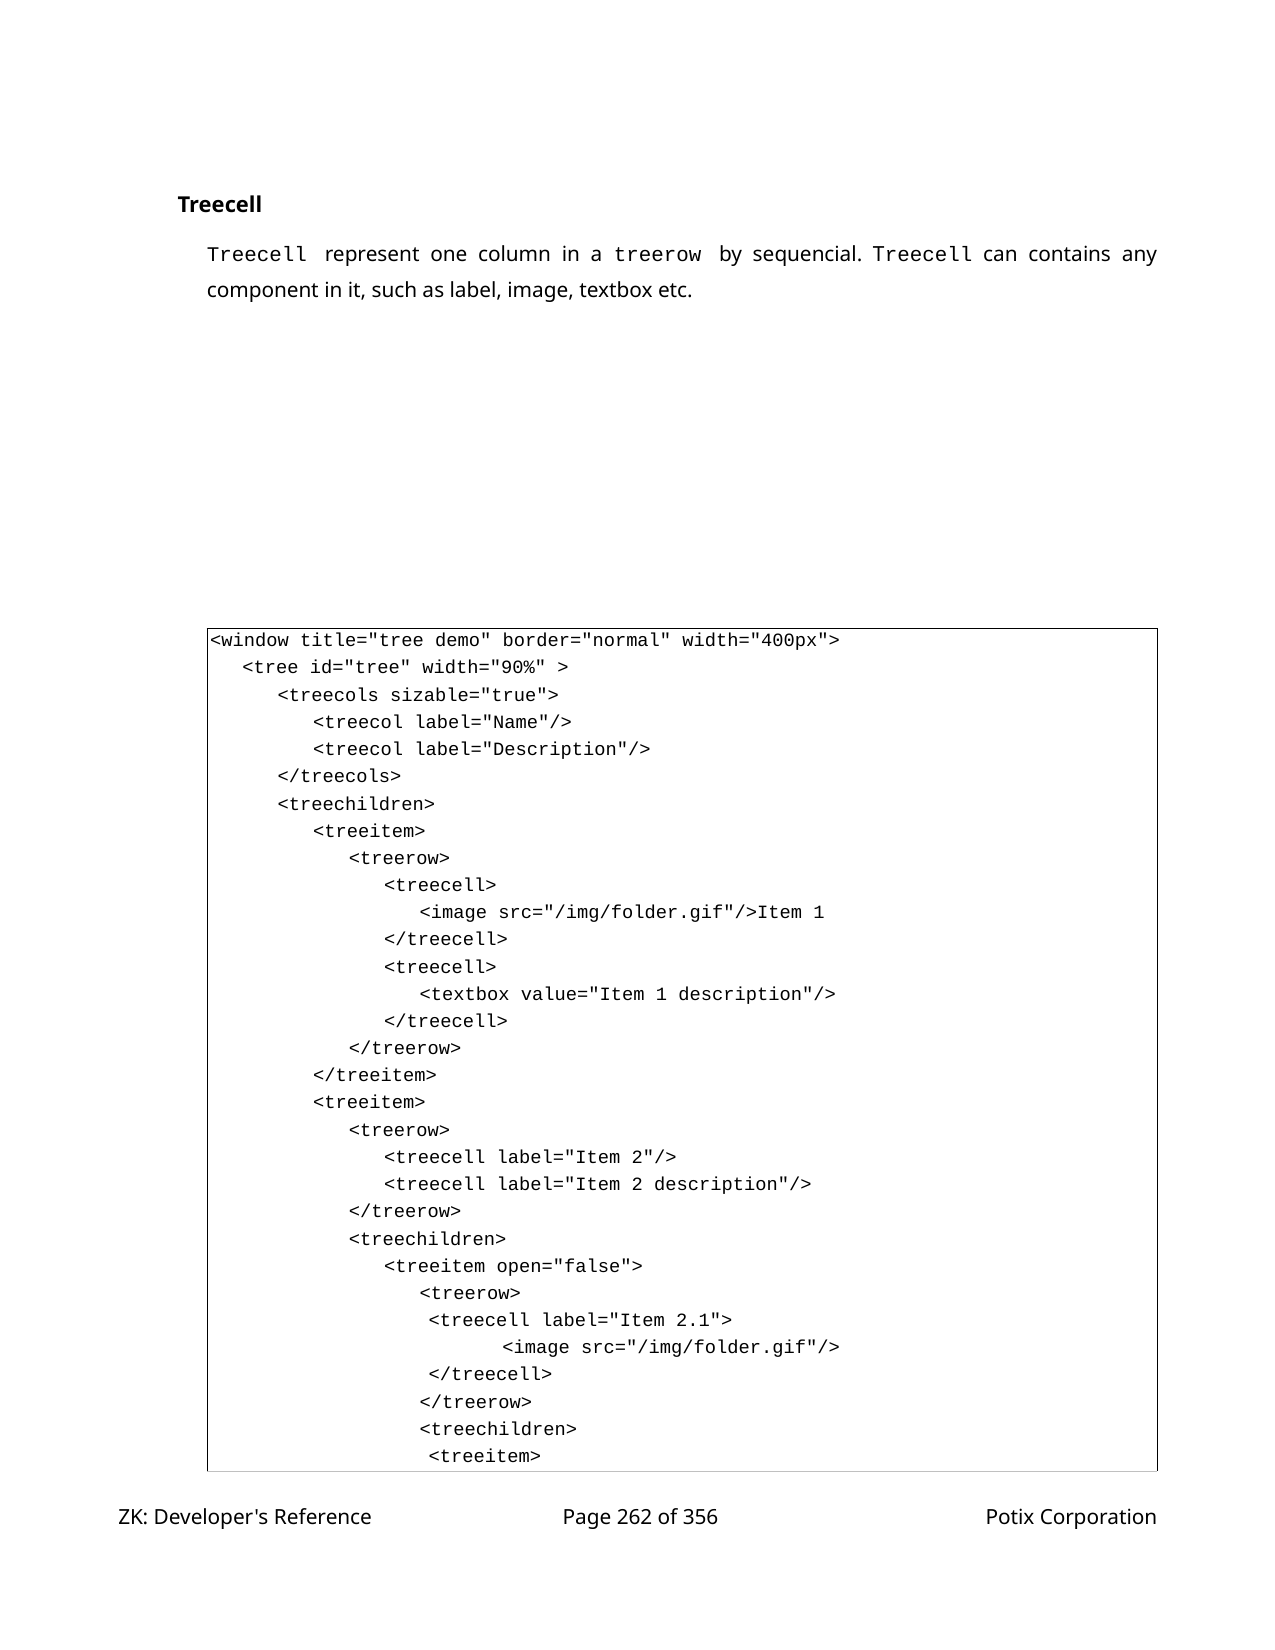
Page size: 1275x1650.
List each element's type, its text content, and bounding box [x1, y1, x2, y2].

text </treecell> [208, 1362, 1157, 1387]
text <treeitem> [208, 818, 1157, 843]
text <treecell label="Item 2.1"> [208, 1308, 1157, 1332]
text </treecell> [208, 927, 1157, 952]
text <image src="/img/folder.gif"/> [208, 1335, 1157, 1359]
text <window title="tree demo" border="normal" width="400px"> [208, 629, 1157, 652]
text <treecell label="Item 2"/> [208, 1145, 1157, 1169]
text <treecols sizable="true"> [208, 683, 1157, 707]
text <treerow> [208, 846, 1157, 870]
text <treecell> [208, 873, 1157, 897]
text <image src="/img/folder.gif"/>Item 1 [208, 900, 1157, 924]
text <treechildren> [208, 1226, 1157, 1251]
text <tree id="tree" width="90%" > [208, 655, 1157, 680]
text </treecell> [208, 1009, 1157, 1033]
text <textbox value="Item 1 description"/> [208, 982, 1157, 1006]
text </treeitem> [208, 1063, 1157, 1087]
text </treecols> [208, 764, 1157, 788]
text </treerow> [208, 1199, 1157, 1223]
text </treerow> [208, 1389, 1157, 1414]
text <treecol label="Description"/> [208, 737, 1157, 761]
text <treechildren> [208, 791, 1157, 816]
text </treerow> [208, 1036, 1157, 1060]
text <treecell> [208, 954, 1157, 979]
text <treechildren> [208, 1417, 1157, 1441]
text <treeitem open="false"> [208, 1253, 1157, 1278]
subtitle Treecell [177, 189, 1157, 219]
text <treerow> [208, 1281, 1157, 1305]
text <treecell label="Item 2 description"/> [208, 1172, 1157, 1196]
text <treeitem> [208, 1090, 1157, 1115]
text <treerow> [208, 1118, 1157, 1142]
text <treeitem> [208, 1444, 1157, 1471]
text Treecell represent one column in a treerow by sequencial. Treecell can contains any component in it, such as label, image, textbox etc. [207, 239, 1157, 303]
text <treecol label="Name"/> [208, 710, 1157, 734]
